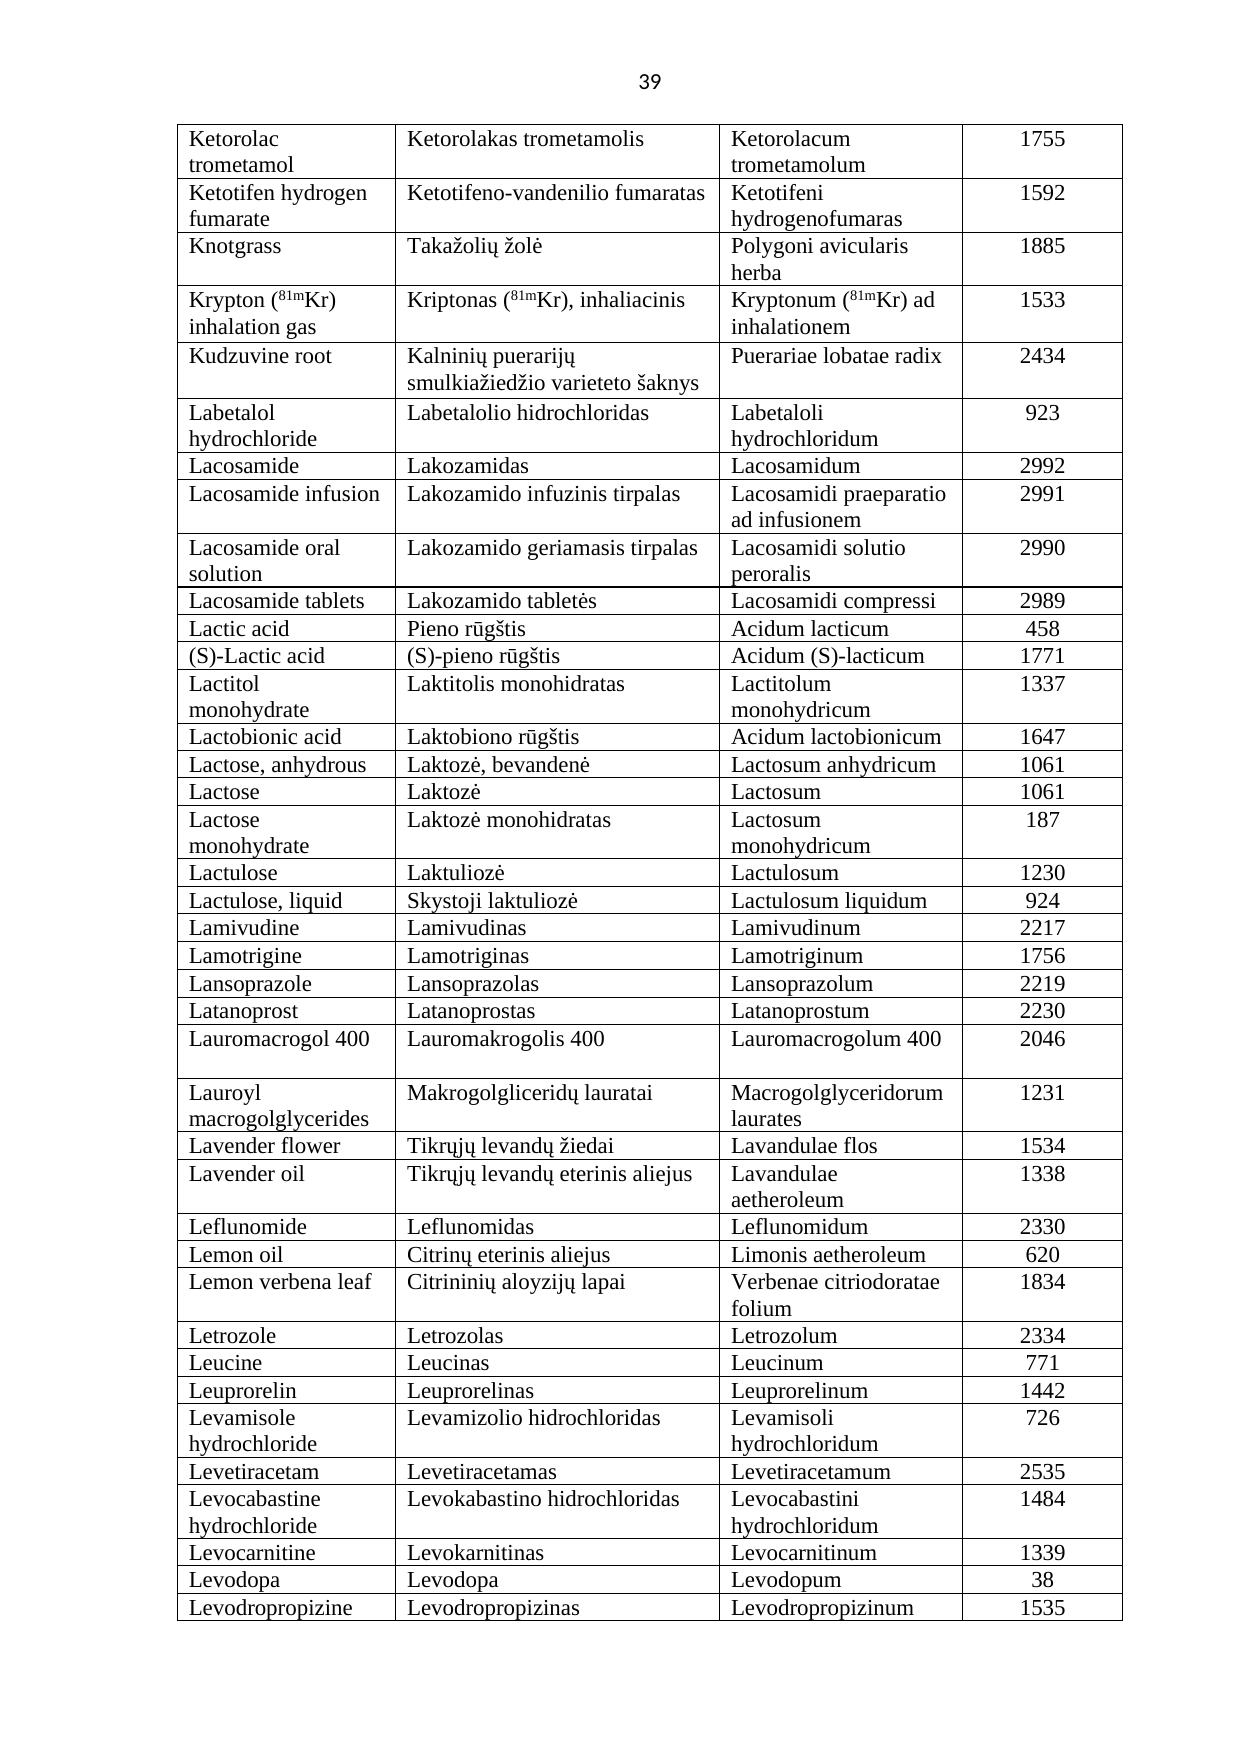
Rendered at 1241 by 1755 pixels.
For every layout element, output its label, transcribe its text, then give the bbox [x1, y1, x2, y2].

table_cell 771 [963, 1349, 1122, 1376]
table_cell Lacosamide tablets [178, 588, 395, 614]
table_cell 726 [963, 1404, 1122, 1457]
table_cell 2992 [963, 453, 1122, 479]
table_cell 1755 [963, 125, 1122, 178]
table_cell 620 [963, 1241, 1122, 1267]
table_cell Letrozole [178, 1322, 395, 1348]
table_cell Lemon oil [178, 1241, 395, 1267]
table_cell Leucinum [720, 1349, 962, 1376]
table_cell Leflunomidas [396, 1214, 719, 1240]
table_cell Lactose [178, 778, 395, 804]
table_cell 1484 [963, 1485, 1122, 1538]
table_cell Levocabastine hydrochloride [178, 1485, 395, 1538]
table_cell Levamisole hydrochloride [178, 1404, 395, 1457]
table_cell Lacosamide [178, 453, 395, 479]
table_cell Latanoprostum [720, 998, 962, 1024]
table_cell Ketotifeno-vandenilio fumaratas [396, 179, 719, 232]
table_cell Lactitol monohydrate [178, 670, 395, 722]
table_cell 2217 [963, 914, 1122, 941]
table_cell Lacosamide oral solution [178, 534, 395, 586]
table_cell Latanoprostas [396, 998, 719, 1024]
table_cell 2219 [963, 970, 1122, 997]
table_cell Tikrųjų levandų eterinis aliejus [396, 1160, 719, 1212]
table_cell Krypton (81mKr) inhalation gas [178, 286, 395, 342]
table_cell Leuprorelinas [396, 1377, 719, 1403]
table_cell 1230 [963, 859, 1122, 886]
table_cell 1231 [963, 1079, 1122, 1131]
table_cell Leuprorelin [178, 1377, 395, 1403]
table_cell Skystoji laktuliozė [396, 887, 719, 913]
table_cell Pieno rūgštis [396, 615, 719, 641]
table_cell Lactobionic acid [178, 724, 395, 750]
table_cell Latanoprost [178, 998, 395, 1024]
table_cell Lactose monohydrate [178, 806, 395, 858]
table_cell Laktozė monohidratas [396, 806, 719, 858]
table_cell Makrogolgliceridų lauratai [396, 1079, 719, 1131]
table_cell 924 [963, 887, 1122, 913]
table_cell 1535 [963, 1594, 1122, 1620]
table_cell 2989 [963, 588, 1122, 614]
table_cell 2330 [963, 1214, 1122, 1240]
table_cell Puerariae lobatae radix [720, 343, 962, 398]
table_cell Levocarnitine [178, 1539, 395, 1565]
table_cell Laktuliozė [396, 859, 719, 886]
table_cell Ketorolakas trometamolis [396, 125, 719, 178]
table_cell Levamisoli hydrochloridum [720, 1404, 962, 1457]
table_cell Leflunomide [178, 1214, 395, 1240]
table_cell Levodopa [178, 1566, 395, 1593]
table_cell Ketotifen hydrogen fumarate [178, 179, 395, 232]
table_cell Lamotriginum [720, 942, 962, 969]
table_cell Lactosum anhydricum [720, 751, 962, 777]
table_cell Tikrųjų levandų žiedai [396, 1132, 719, 1159]
table_cell 1592 [963, 179, 1122, 232]
table_cell Lamivudinum [720, 914, 962, 941]
table_cell Lactulose [178, 859, 395, 886]
table_cell Letrozolum [720, 1322, 962, 1348]
table_cell Lamotriginas [396, 942, 719, 969]
table_cell Acidum lactobionicum [720, 724, 962, 750]
table_cell 1534 [963, 1132, 1122, 1159]
table_cell Lakozamido tabletės [396, 588, 719, 614]
table_cell Ketorolac trometamol [178, 125, 395, 178]
table_cell Lamivudine [178, 914, 395, 941]
table_cell Lauromacrogol 400 [178, 1025, 395, 1077]
table_cell Lakozamido infuzinis tirpalas [396, 480, 719, 533]
table_cell 1771 [963, 642, 1122, 669]
table_cell Levetiracetam [178, 1458, 395, 1484]
table_cell Labetaloli hydrochloridum [720, 399, 962, 452]
table_cell 2990 [963, 534, 1122, 586]
table_cell 1533 [963, 286, 1122, 342]
table_cell 1061 [963, 751, 1122, 777]
table_cell (S)-Lactic acid [178, 642, 395, 669]
table_cell Leflunomidum [720, 1214, 962, 1240]
table_cell 1339 [963, 1539, 1122, 1565]
table_cell Lacosamidi compressi [720, 588, 962, 614]
table_cell 1338 [963, 1160, 1122, 1212]
table_cell Levodopum [720, 1566, 962, 1593]
table_cell Laktozė [396, 778, 719, 804]
table_cell Levetiracetamum [720, 1458, 962, 1484]
table_cell Kudzuvine root [178, 343, 395, 398]
table_cell Lactulose, liquid [178, 887, 395, 913]
table_cell Lansoprazolum [720, 970, 962, 997]
table_cell Levamizolio hidrochloridas [396, 1404, 719, 1457]
table_cell Kalninių puerarijų smulkiažiedžio varieteto šaknys [396, 343, 719, 398]
table_cell 1647 [963, 724, 1122, 750]
table_cell Acidum (S)-lacticum [720, 642, 962, 669]
table_cell Lactulosum [720, 859, 962, 886]
table_cell 2230 [963, 998, 1122, 1024]
table_cell Knotgrass [178, 233, 395, 285]
table_cell Lavender oil [178, 1160, 395, 1212]
table_cell 1442 [963, 1377, 1122, 1403]
table_cell 2334 [963, 1322, 1122, 1348]
table_cell Ketotifeni hydrogenofumaras [720, 179, 962, 232]
table_cell 458 [963, 615, 1122, 641]
table_cell Leucine [178, 1349, 395, 1376]
table_cell Limonis aetheroleum [720, 1241, 962, 1267]
table_cell Citrininių aloyzijų lapai [396, 1268, 719, 1321]
table_cell Labetalolio hidrochloridas [396, 399, 719, 452]
table_cell Lactulosum liquidum [720, 887, 962, 913]
table_cell 187 [963, 806, 1122, 858]
table_cell 2535 [963, 1458, 1122, 1484]
table_cell Lansoprazolas [396, 970, 719, 997]
table_cell Lavender flower [178, 1132, 395, 1159]
table_cell Levodopa [396, 1566, 719, 1593]
table_cell Lemon verbena leaf [178, 1268, 395, 1321]
table_cell Laktitolis monohidratas [396, 670, 719, 722]
table_cell Levocarnitinum [720, 1539, 962, 1565]
table_cell Leucinas [396, 1349, 719, 1376]
table_cell Takažolių žolė [396, 233, 719, 285]
table_cell Lactitolum monohydricum [720, 670, 962, 722]
table_cell Lamotrigine [178, 942, 395, 969]
table_cell Lauromakrogolis 400 [396, 1025, 719, 1077]
table_cell 2046 [963, 1025, 1122, 1077]
table_cell 1834 [963, 1268, 1122, 1321]
table_cell Laktobiono rūgštis [396, 724, 719, 750]
table_cell Lakozamidas [396, 453, 719, 479]
table_cell Levodropropizinum [720, 1594, 962, 1620]
table_cell 923 [963, 399, 1122, 452]
table_cell Citrinų eterinis aliejus [396, 1241, 719, 1267]
table_cell Lactosum monohydricum [720, 806, 962, 858]
table_cell 1337 [963, 670, 1122, 722]
table_cell Leuprorelinum [720, 1377, 962, 1403]
table_cell Levetiracetamas [396, 1458, 719, 1484]
table_cell Letrozolas [396, 1322, 719, 1348]
table_cell 1756 [963, 942, 1122, 969]
table_cell Levokarnitinas [396, 1539, 719, 1565]
table_cell Lactic acid [178, 615, 395, 641]
table_cell (S)-pieno rūgštis [396, 642, 719, 669]
table_cell Lavandulae flos [720, 1132, 962, 1159]
table_cell Lauroyl macrogolglycerides [178, 1079, 395, 1131]
table_cell Lauromacrogolum 400 [720, 1025, 962, 1077]
table_cell Laktozė, bevandenė [396, 751, 719, 777]
table_cell Acidum lacticum [720, 615, 962, 641]
table_cell Levocabastini hydrochloridum [720, 1485, 962, 1538]
table_cell Levodropropizine [178, 1594, 395, 1620]
table_cell Levokabastino hidrochloridas [396, 1485, 719, 1538]
table_cell Lacosamidi praeparatio ad infusionem [720, 480, 962, 533]
table_cell Ketorolacum trometamolum [720, 125, 962, 178]
table_cell Kriptonas (81mKr), inhaliacinis [396, 286, 719, 342]
table_cell 2991 [963, 480, 1122, 533]
table_cell Labetalol hydrochloride [178, 399, 395, 452]
table_cell Levodropropizinas [396, 1594, 719, 1620]
table_cell Lactose, anhydrous [178, 751, 395, 777]
table_cell 2434 [963, 343, 1122, 398]
table_cell Verbenae citriodoratae folium [720, 1268, 962, 1321]
table_cell Macrogolglyceridorum laurates [720, 1079, 962, 1131]
table_cell Kryptonum (81mKr) ad inhalationem [720, 286, 962, 342]
table_cell Lactosum [720, 778, 962, 804]
table_cell Lakozamido geriamasis tirpalas [396, 534, 719, 586]
table_cell Polygoni avicularis herba [720, 233, 962, 285]
table_cell 1061 [963, 778, 1122, 804]
table_cell Lacosamidum [720, 453, 962, 479]
table_cell Lansoprazole [178, 970, 395, 997]
table_cell Lavandulae aetheroleum [720, 1160, 962, 1212]
table_cell 38 [963, 1566, 1122, 1593]
table_cell 1885 [963, 233, 1122, 285]
table_cell Lacosamidi solutio peroralis [720, 534, 962, 586]
table_cell Lacosamide infusion [178, 480, 395, 533]
table_cell Lamivudinas [396, 914, 719, 941]
